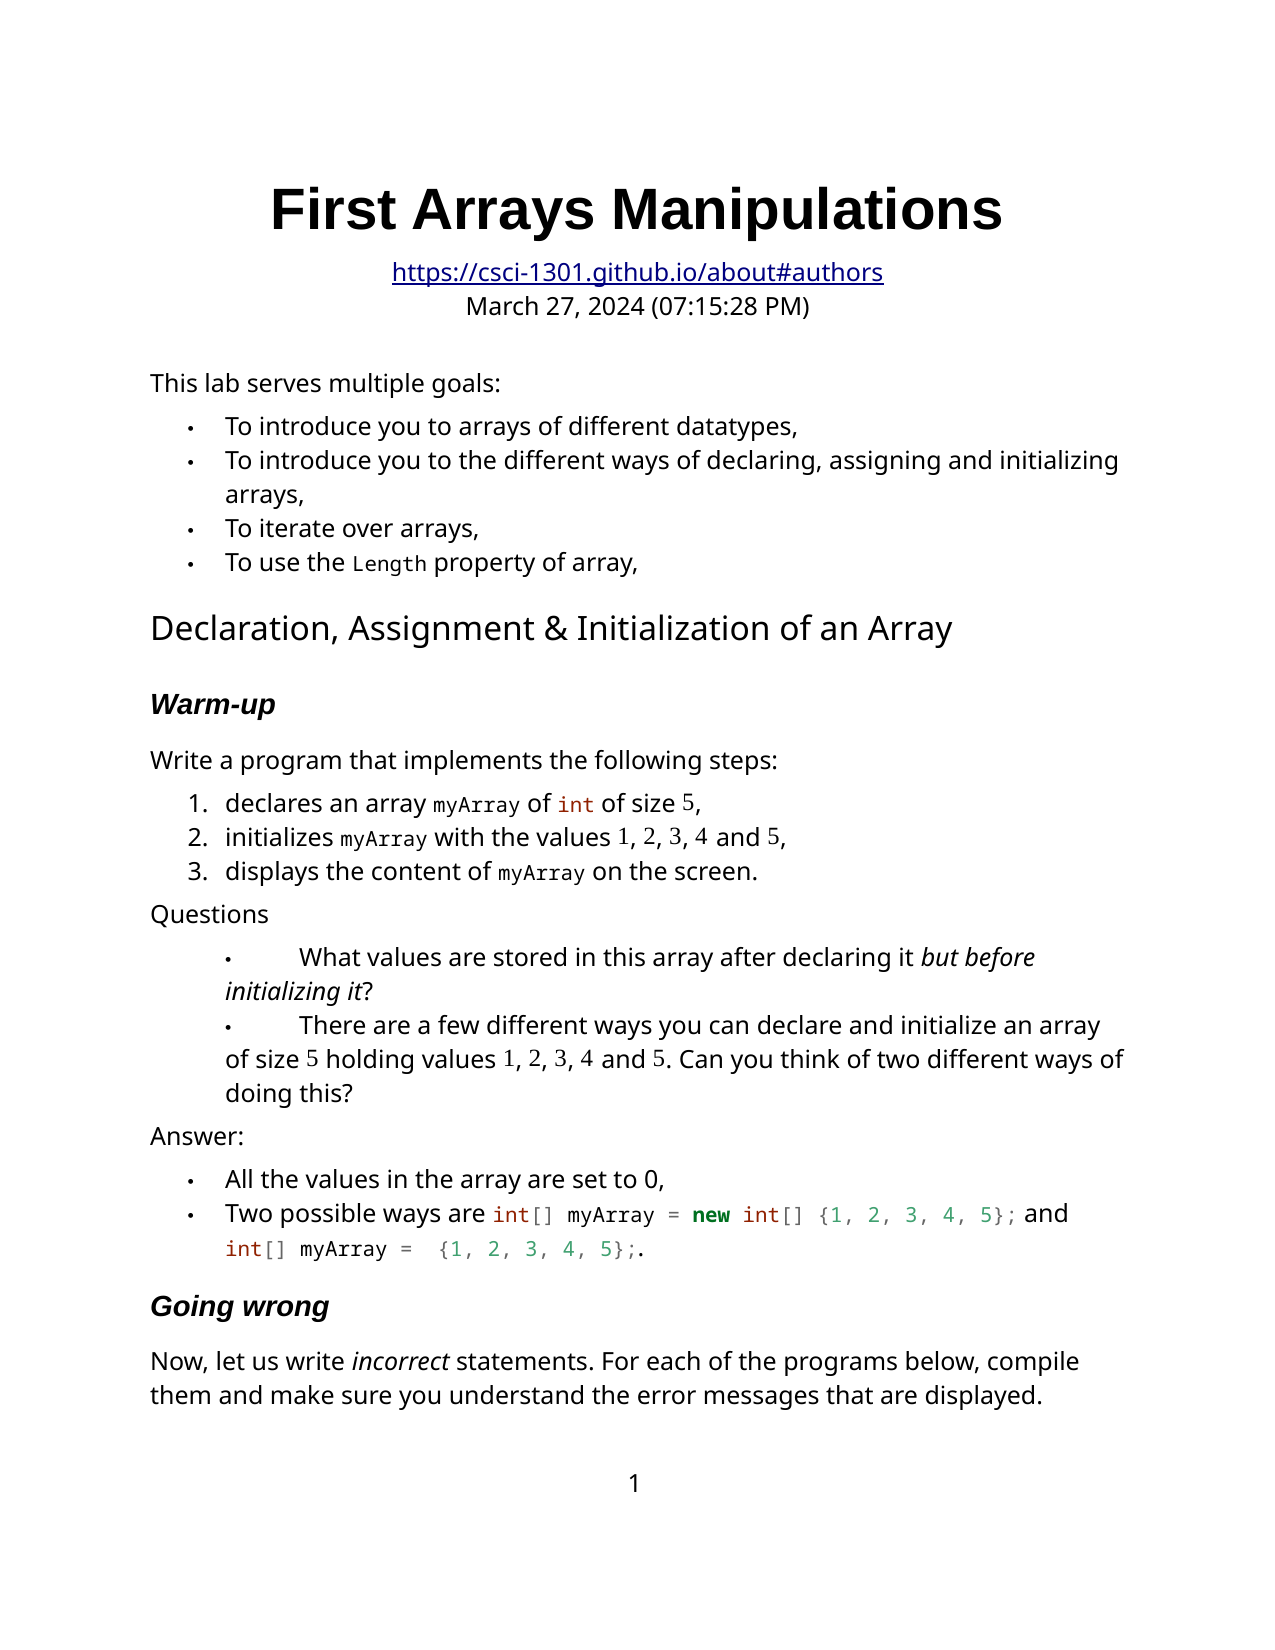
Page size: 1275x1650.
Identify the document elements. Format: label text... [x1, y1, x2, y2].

list To introduce you to arrays of different datatypes, [187, 409, 1125, 443]
subtitle Going wrong [150, 1289, 1125, 1322]
subtitle Declaration, Assignment & Initialization of an Array [150, 604, 1125, 650]
text Answer: [150, 1119, 1125, 1153]
list To iterate over arrays, [187, 511, 1125, 545]
title First Arrays Manipulations [150, 175, 1125, 242]
list To introduce you to the different ways of declaring, assigning and initializing arrays, [187, 443, 1125, 511]
list There are a few different ways you can declare and initialize an array of size holding values , , , and . Can you think of two different ways of doing this? [225, 1008, 1125, 1110]
text https://csci-1301.github.io/about#authors [150, 254, 1125, 289]
text March 27, 2024 (07:15:28 PM) [150, 289, 1125, 323]
list What values are stored in this array after declaring it but before initializing it? [225, 939, 1125, 1008]
list Two possible ways are int[] myArray = new int[] {1, 2, 3, 4, 5}; and int[] myArray = {1, 2, 3, 4, 5};. [187, 1196, 1125, 1264]
text Questions [150, 896, 1125, 931]
list To use the Length property of array, [187, 545, 1125, 579]
list displays the content of myArray on the screen. [187, 853, 1125, 887]
list initializes myArray with the values , , , and , [187, 819, 1125, 853]
text Now, let us write incorrect statements. For each of the programs below, compile them and make sure you understand the error messages that are displayed. [150, 1344, 1125, 1412]
subtitle Warm-up [150, 687, 1125, 721]
list All the values in the array are set to 0, [187, 1162, 1125, 1196]
list declares an array myArray of int of size , [187, 785, 1125, 819]
text This lab serves multiple goals: [150, 366, 1125, 400]
text Write a program that implements the following steps: [150, 742, 1125, 776]
